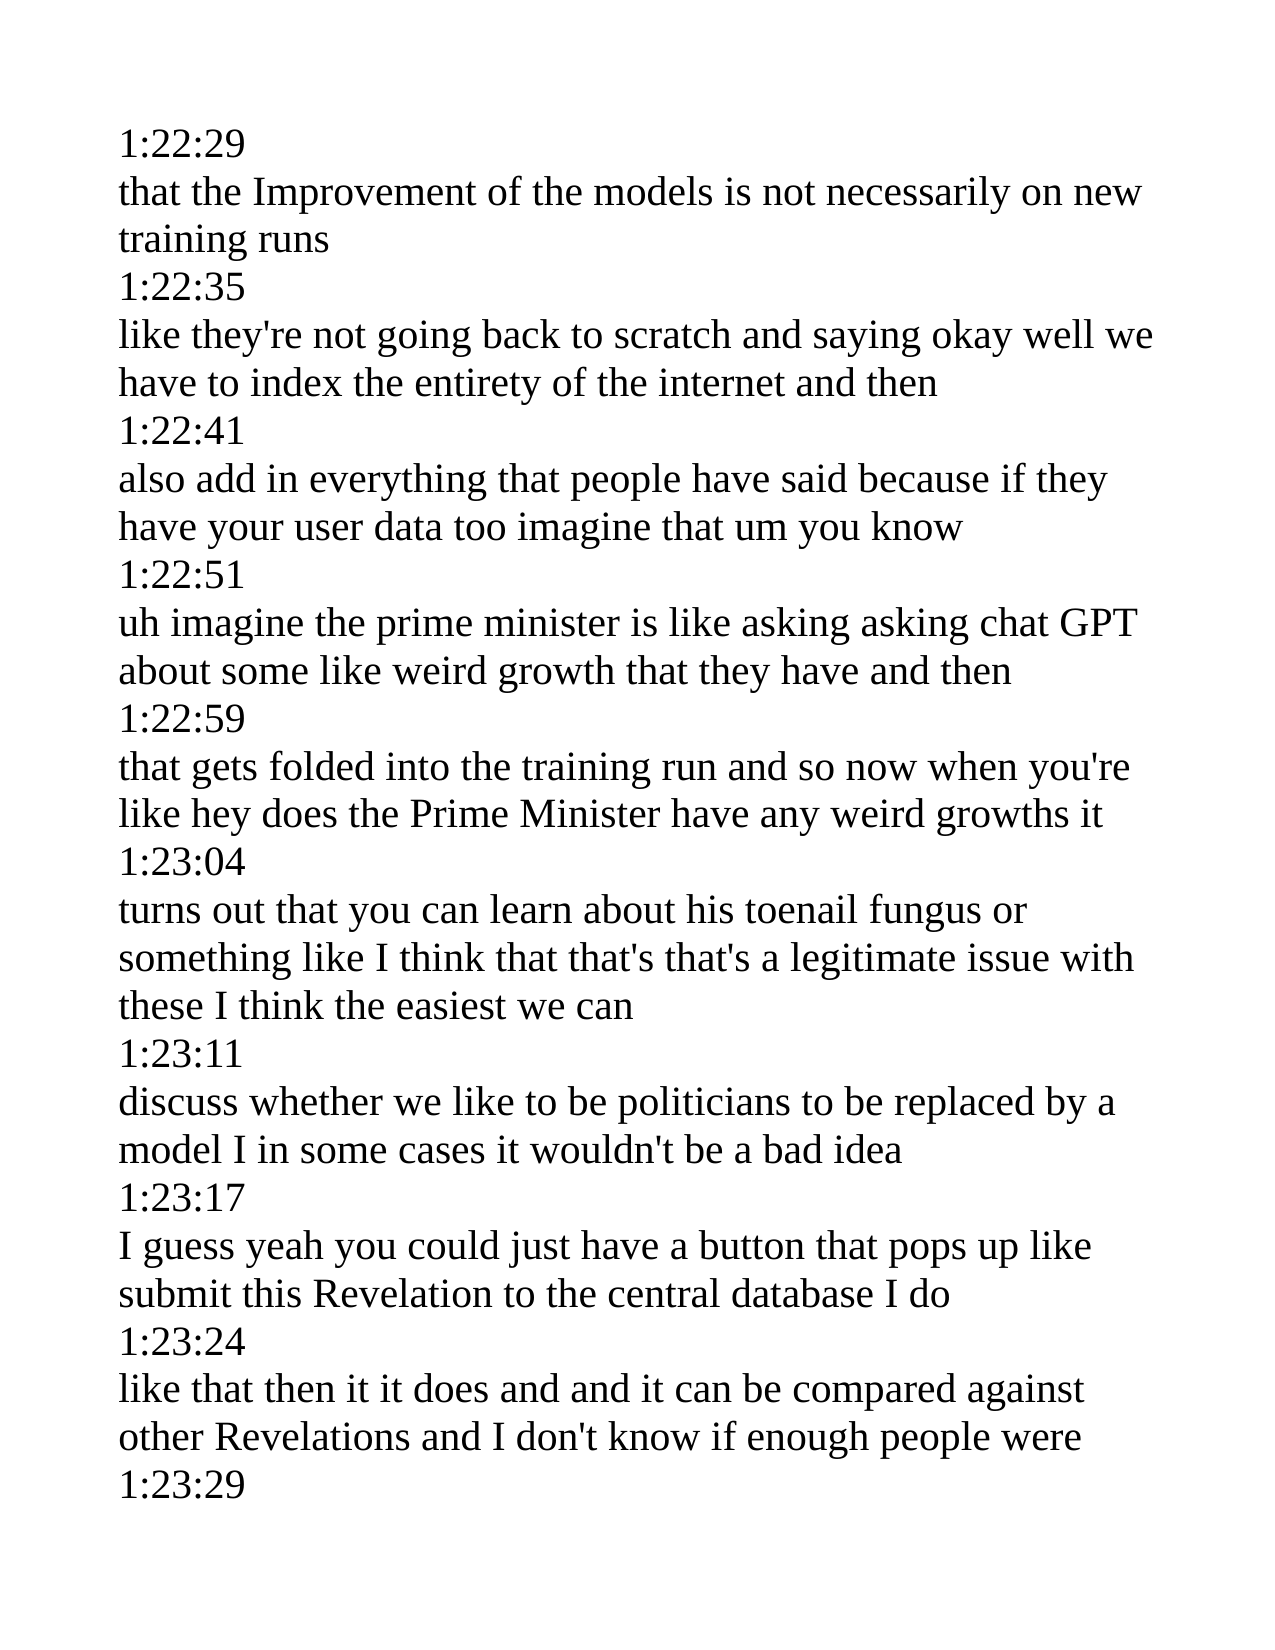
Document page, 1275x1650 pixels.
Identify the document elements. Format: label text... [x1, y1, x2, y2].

text uh imagine the prime minister is like asking asking chat GPT about some like weird growth that they have and then [118, 597, 1157, 693]
text like they're not going back to scratch and saying okay well we have to index the entirety of the internet and then [118, 310, 1157, 406]
text that the Improvement of the models is not necessarily on new training runs [118, 166, 1157, 262]
text 1:23:17 [118, 1172, 1157, 1220]
text 1:22:59 [118, 693, 1157, 741]
text turns out that you can learn about his toenail fungus or something like I think that that's that's a legitimate issue with these I think the easiest we can [118, 885, 1157, 1028]
text 1:22:29 [118, 118, 1157, 166]
text that gets folded into the training run and so now when you're like hey does the Prime Minister have any weird growths it [118, 741, 1157, 837]
text 1:23:29 [118, 1460, 1157, 1508]
text like that then it it does and and it can be compared against other Revelations and I don't know if enough people were [118, 1364, 1157, 1460]
text discuss whether we like to be politicians to be replaced by a model I in some cases it wouldn't be a bad idea [118, 1076, 1157, 1172]
text 1:22:41 [118, 406, 1157, 453]
text 1:23:24 [118, 1316, 1157, 1364]
text 1:22:35 [118, 262, 1157, 310]
text I guess yeah you could just have a button that pops up like submit this Revelation to the central database I do [118, 1220, 1157, 1316]
text also add in everything that people have said because if they have your user data too imagine that um you know [118, 453, 1157, 549]
text 1:22:51 [118, 549, 1157, 597]
text 1:23:04 [118, 837, 1157, 885]
text 1:23:11 [118, 1028, 1157, 1076]
